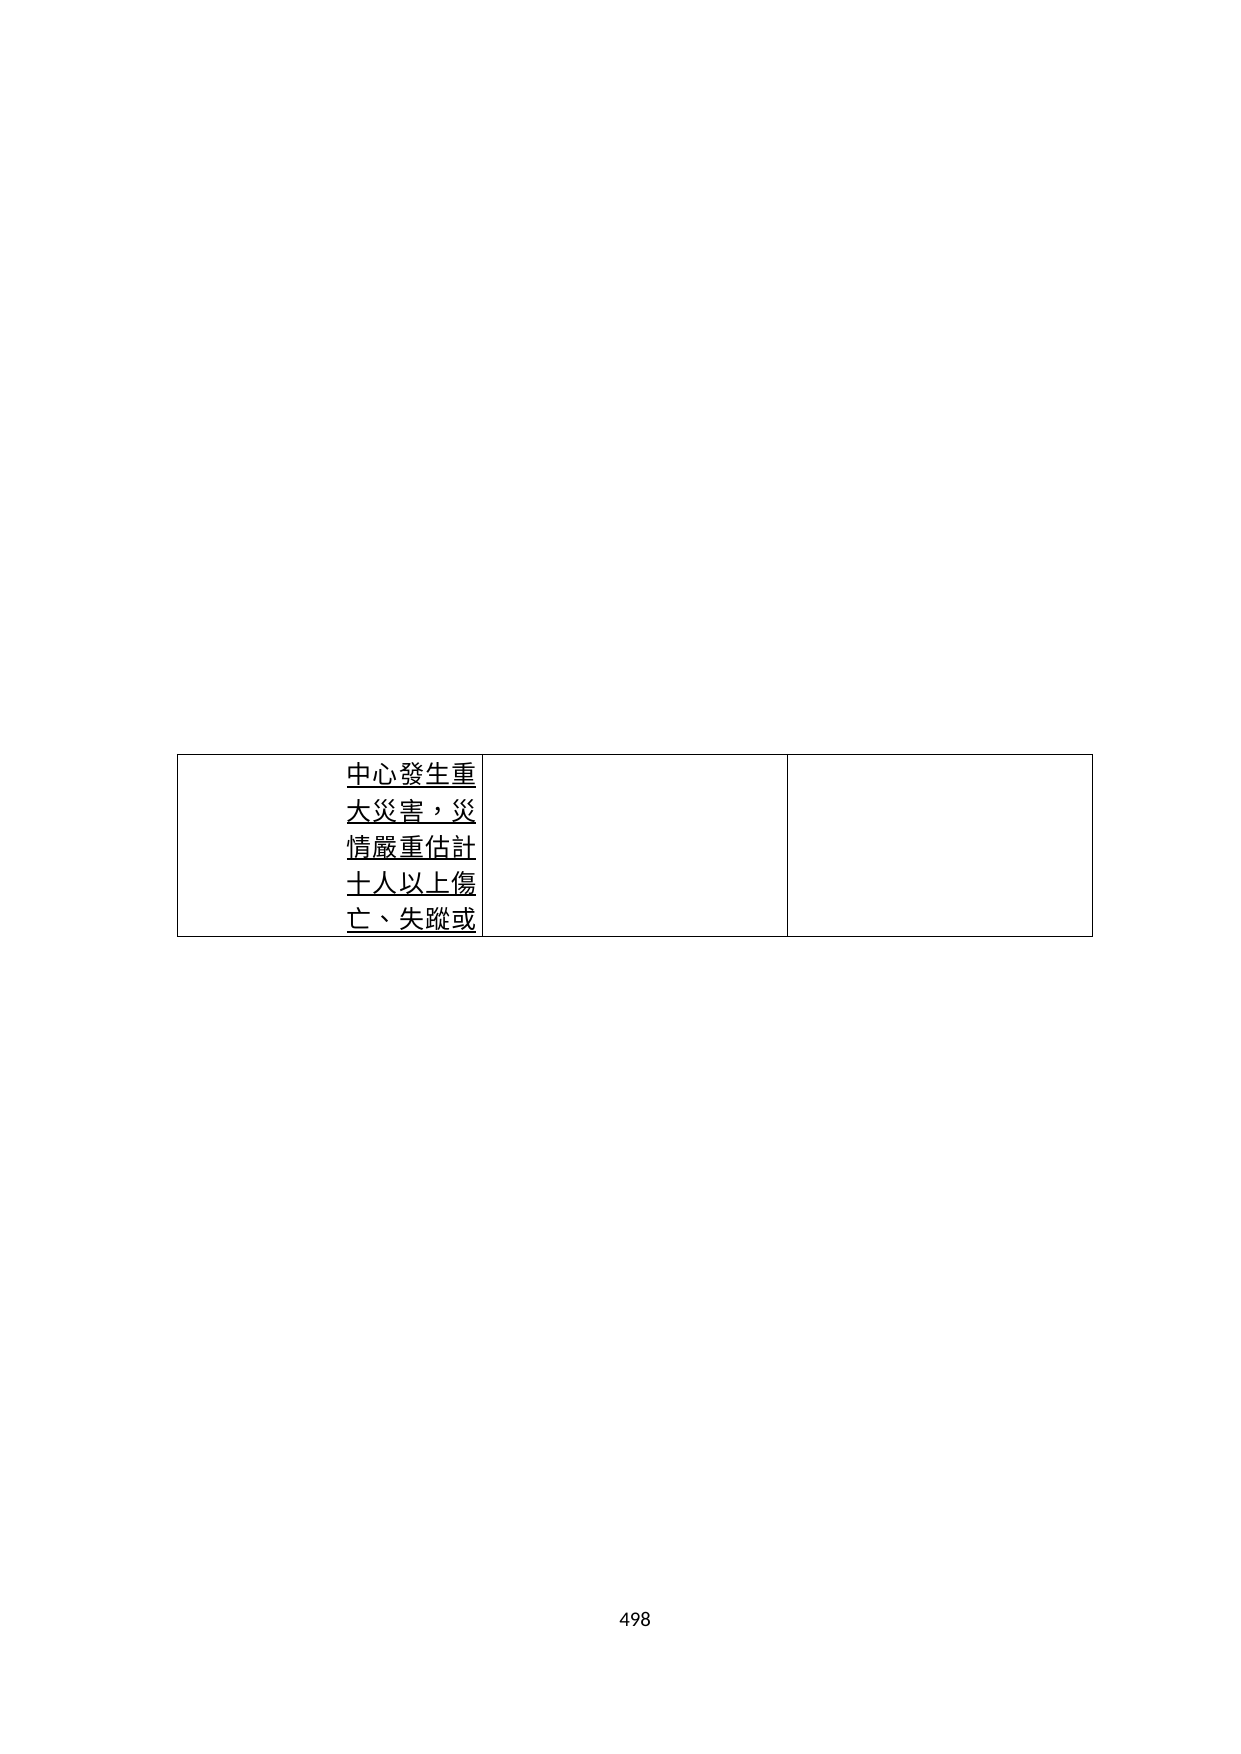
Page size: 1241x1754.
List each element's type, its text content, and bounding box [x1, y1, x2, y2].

table_cell 中心發生重大災害，災情嚴重估計十人以上傷亡、失蹤或 [178, 755, 482, 936]
table_cell [788, 755, 1092, 936]
